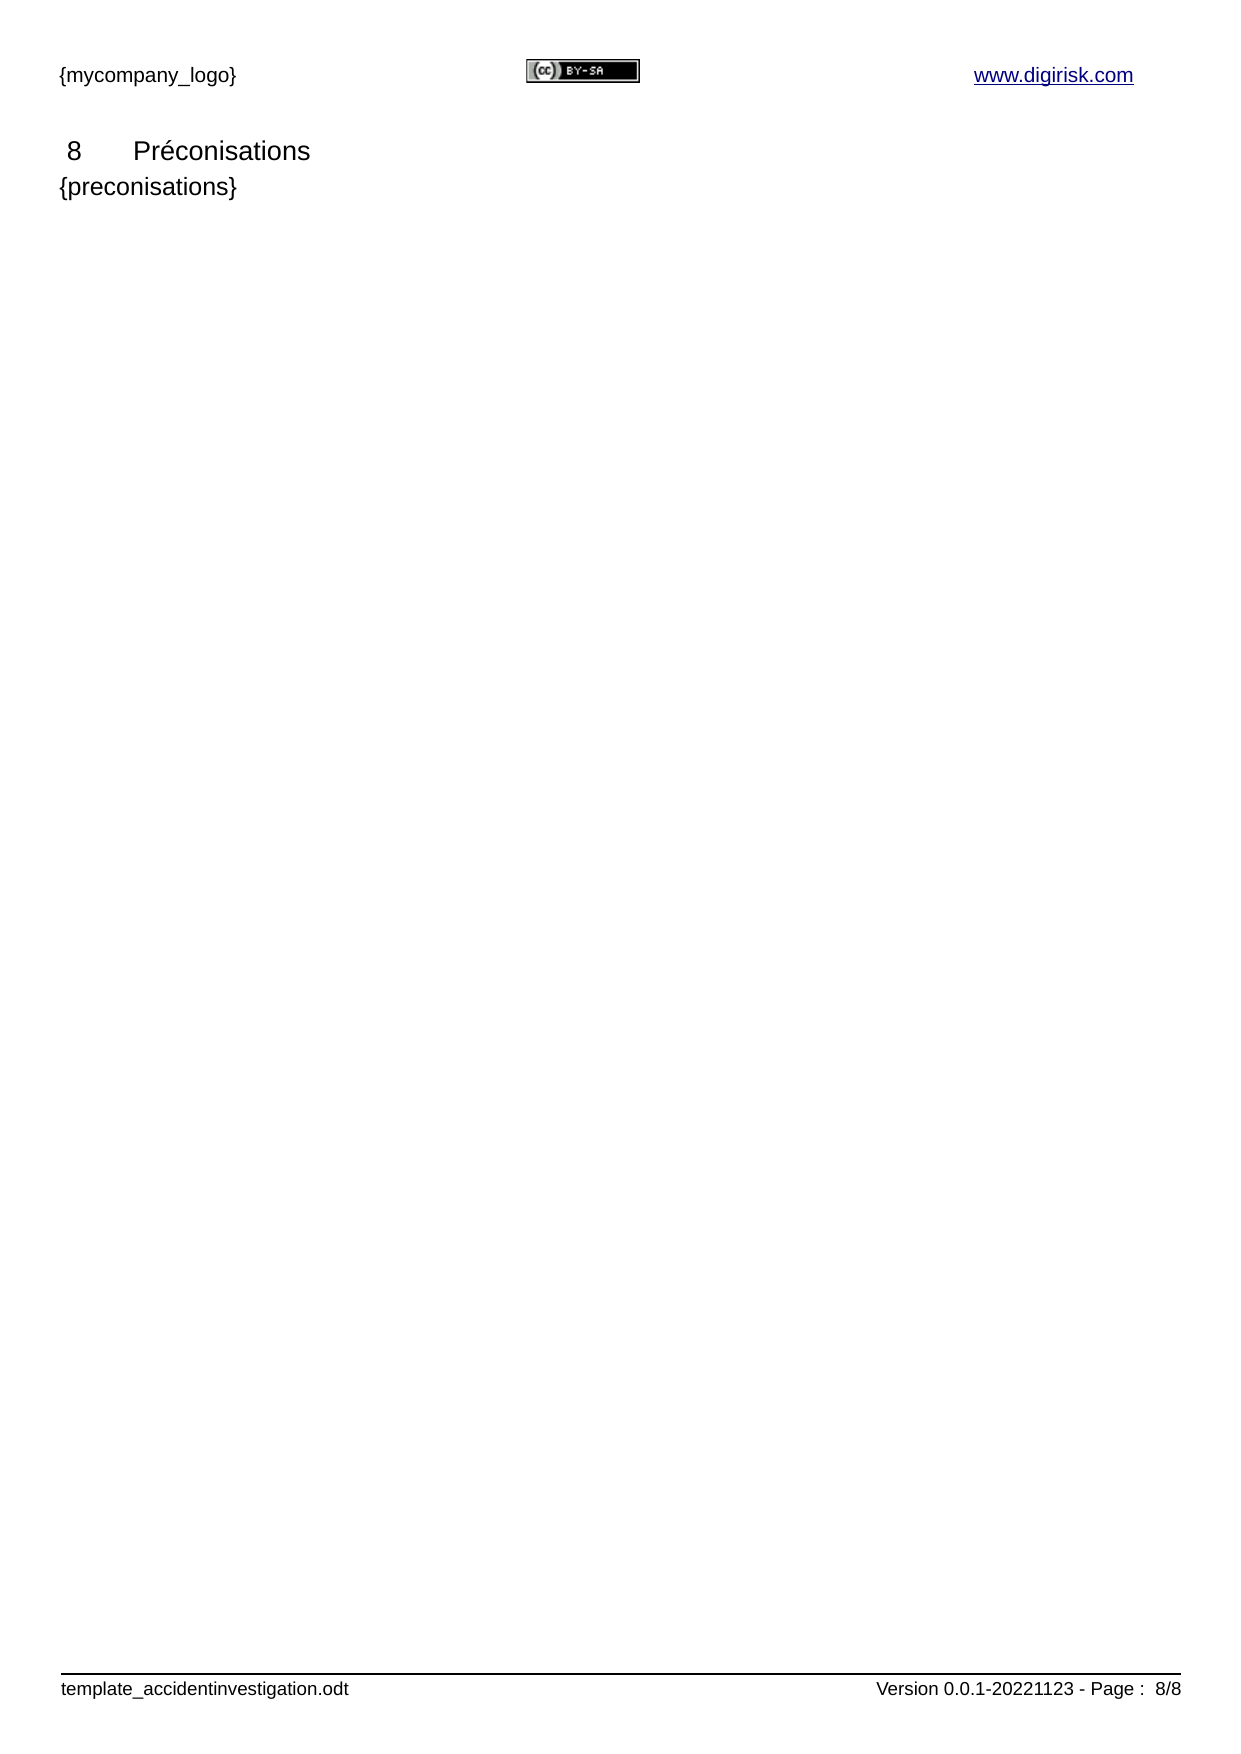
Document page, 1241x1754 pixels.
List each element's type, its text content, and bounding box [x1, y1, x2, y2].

subtitle Préconisations [59, 134, 1181, 166]
picture [526, 59, 640, 83]
text {preconisations} [59, 172, 1181, 200]
